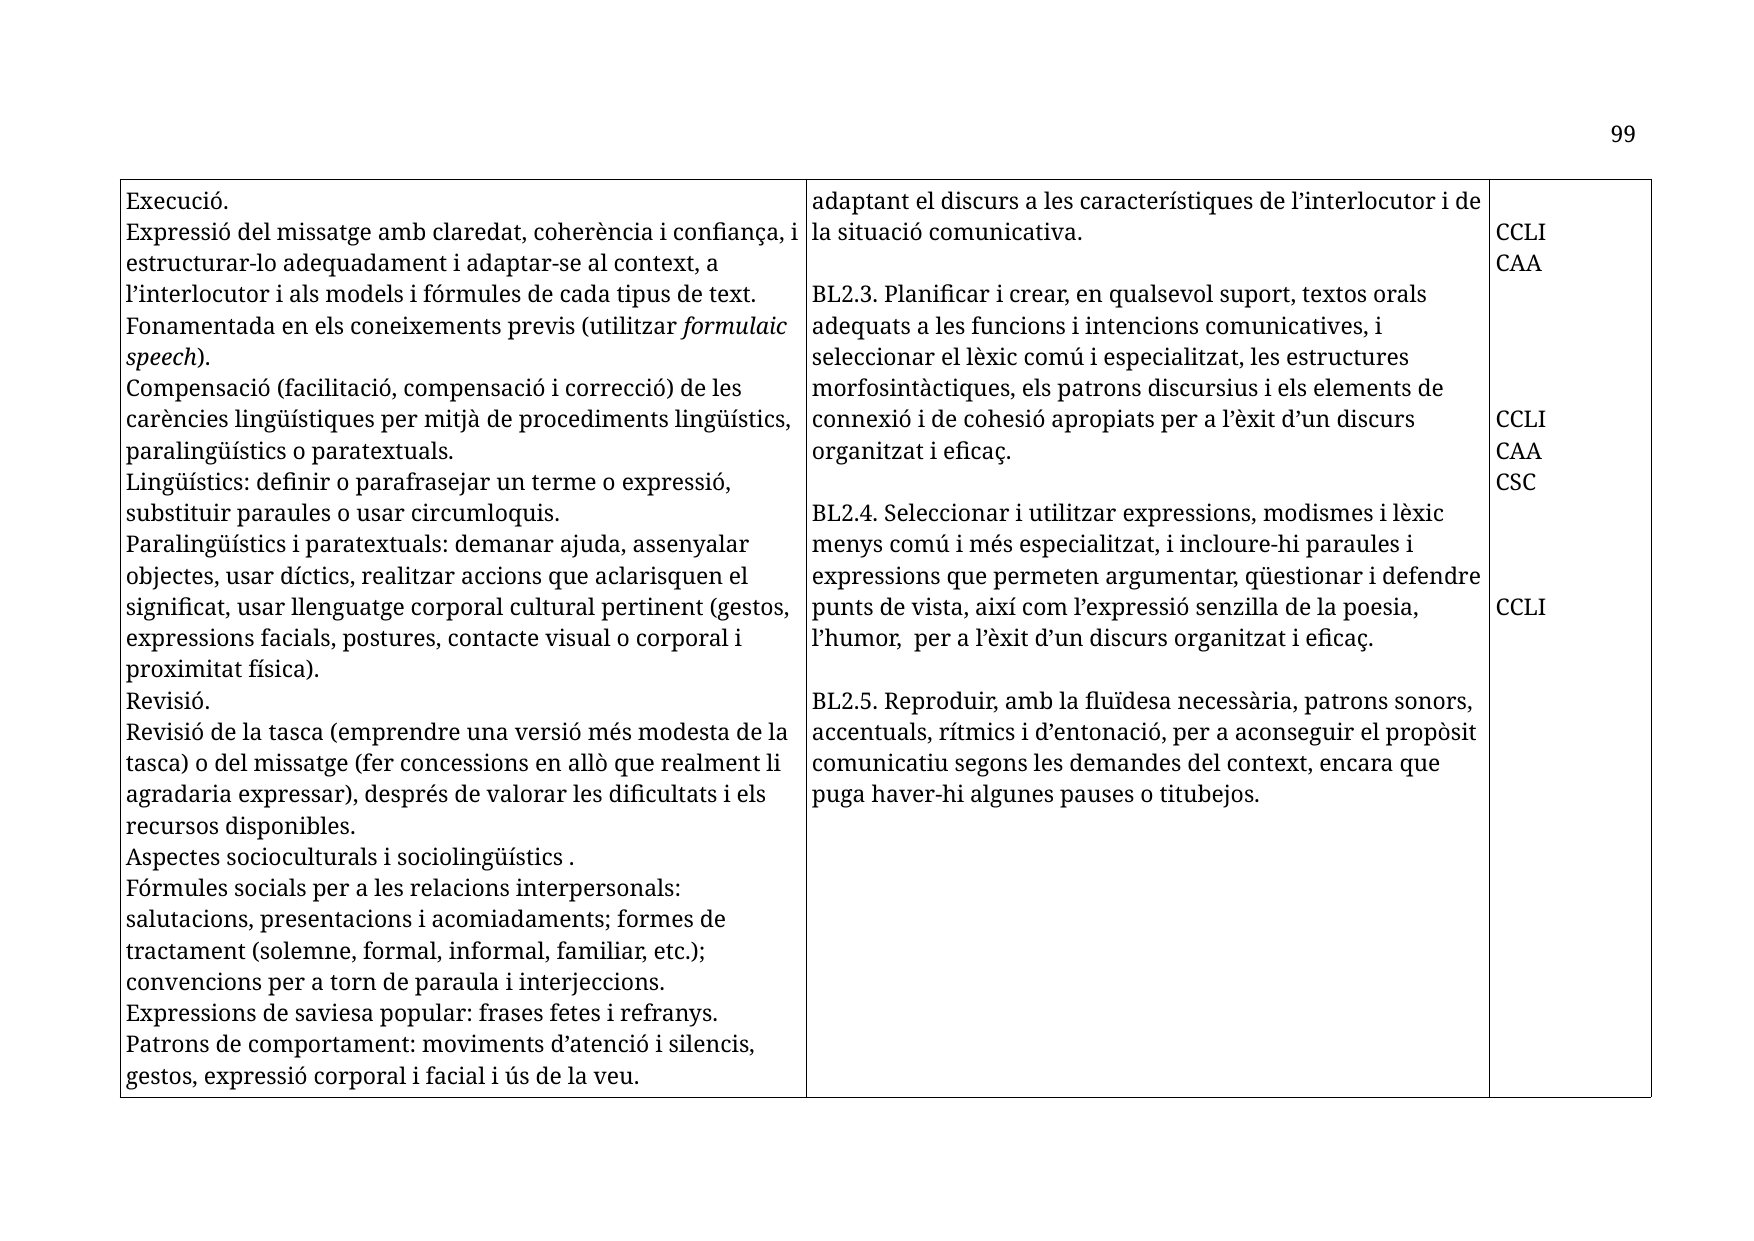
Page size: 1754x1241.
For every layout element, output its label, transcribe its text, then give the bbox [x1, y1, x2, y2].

table_cell Execució. Expressió del missatge amb claredat, coherència i confiança, i estructurar-lo adequadament i adaptar-se al context, a l’interlocutor i als models i fórmules de cada tipus de text. Fonamentada en els coneixements previs (utilitzar formulaic speech). Compensació (facilitació, compensació i correcció) de les carències lingüístiques per mitjà de procediments lingüístics, paralingüístics o paratextuals. Lingüístics: definir o parafrasejar un terme o expressió, substituir paraules o usar circumloquis. Paralingüístics i paratextuals: demanar ajuda, assenyalar objectes, usar díctics, realitzar accions que aclarisquen el significat, usar llenguatge corporal cultural pertinent (gestos, expressions facials, postures, contacte visual o corporal i proximitat física). Revisió. Revisió de la tasca (emprendre una versió més modesta de la tasca) o del missatge (fer concessions en allò que realment li agradaria expressar), després de valorar les dificultats i els recursos disponibles. Aspectes socioculturals i sociolingüístics . Fórmules socials per a les relacions interpersonals: salutacions, presentacions i acomiadaments; formes de tractament (solemne, formal, informal, familiar, etc.); convencions per a torn de paraula i interjeccions. Expressions de saviesa popular: frases fetes i refranys. Patrons de comportament: moviments d’atenció i silencis, gestos, expressió corporal i facial i ús de la veu. [121, 180, 806, 1097]
table_cell adaptant el discurs a les característiques de l’interlocutor i de la situació comunicativa. BL2.3. Planificar i crear, en qualsevol suport, textos orals adequats a les funcions i intencions comunicatives, i seleccionar el lèxic comú i especialitzat, les estructures morfosintàctiques, els patrons discursius i els elements de connexió i de cohesió apropiats per a l’èxit d’un discurs organitzat i eficaç. BL2.4. Seleccionar i utilitzar expressions, modismes i lèxic menys comú i més especialitzat, i incloure-hi paraules i expressions que permeten argumentar, qüestionar i defendre punts de vista, així com l’expressió senzilla de la poesia, l’humor, per a l’èxit d’un discurs organitzat i eficaç. BL2.5. Reproduir, amb la fluïdesa necessària, patrons sonors, accentuals, rítmics i d’entonació, per a aconseguir el propòsit comunicatiu segons les demandes del context, encara que puga haver-hi algunes pauses o titubejos. [807, 180, 1489, 1097]
table_cell CCLI CAA CCLI CAA CSC CCLI [1490, 180, 1651, 1097]
